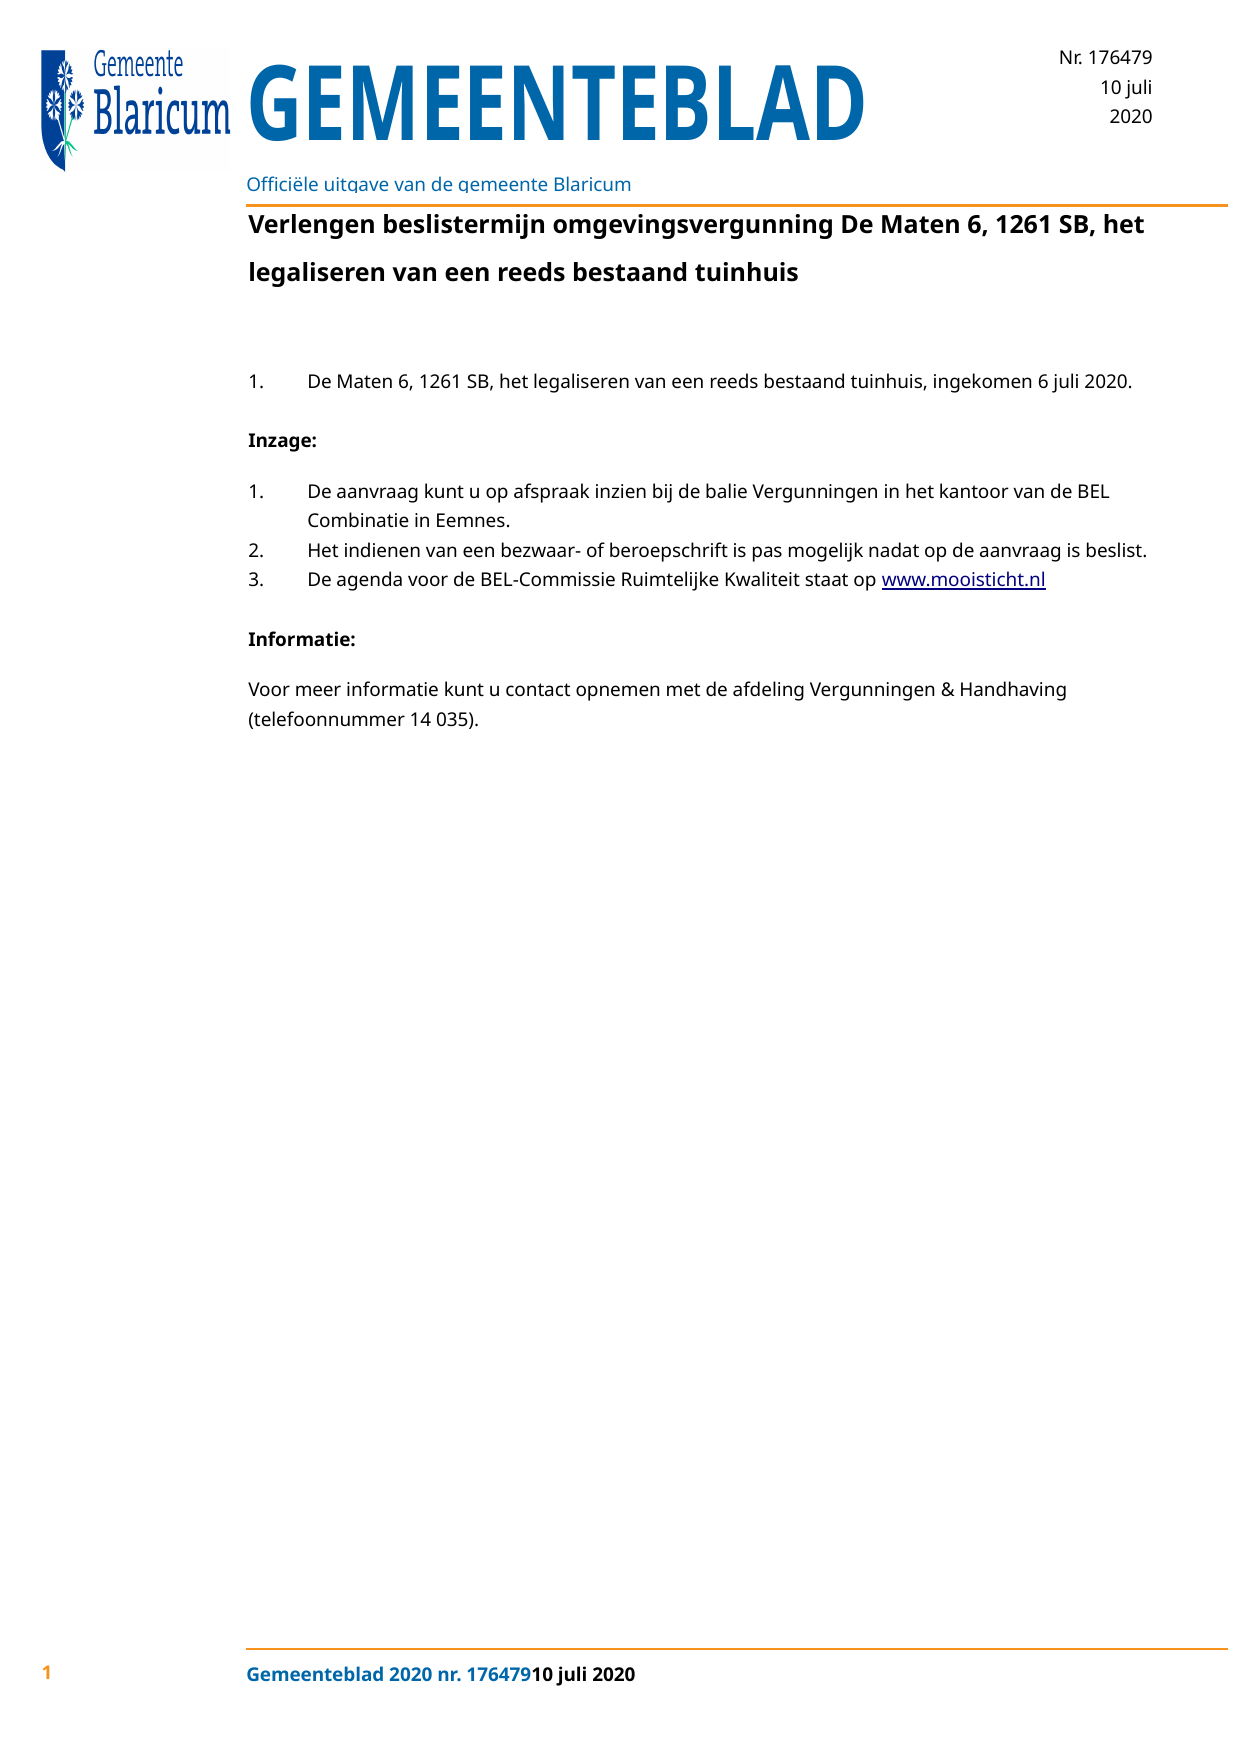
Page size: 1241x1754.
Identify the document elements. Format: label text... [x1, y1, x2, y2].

list De Maten 6, 1261 SB, het legaliseren van een reeds bestaand tuinhuis, ingekomen 6 juli 2020. [248, 368, 1152, 394]
text Verlengen beslistermijn omgevingsvergunning De Maten 6, 1261 SB, het legaliseren van een reeds bestaand tuinhuis [248, 207, 1152, 288]
text Inzage: [248, 427, 1152, 453]
list De aanvraag kunt u op afspraak inzien bij de balie Vergunningen in het kantoor van de BEL Combinatie in Eemnes. [248, 478, 1152, 533]
list De agenda voor de BEL-Commissie Ruimtelijke Kwaliteit staat op www.mooisticht.nl [248, 567, 1152, 592]
picture [41, 47, 231, 172]
list Het indienen van een bezwaar- of beroepschrift is pas mogelijk nadat op de aanvraag is beslist. [248, 537, 1152, 563]
text Voor meer informatie kunt u contact opnemen met de afdeling Vergunningen & Handhaving (telefoonnummer 14 035). [248, 676, 1152, 732]
text Informatie: [248, 626, 1152, 652]
